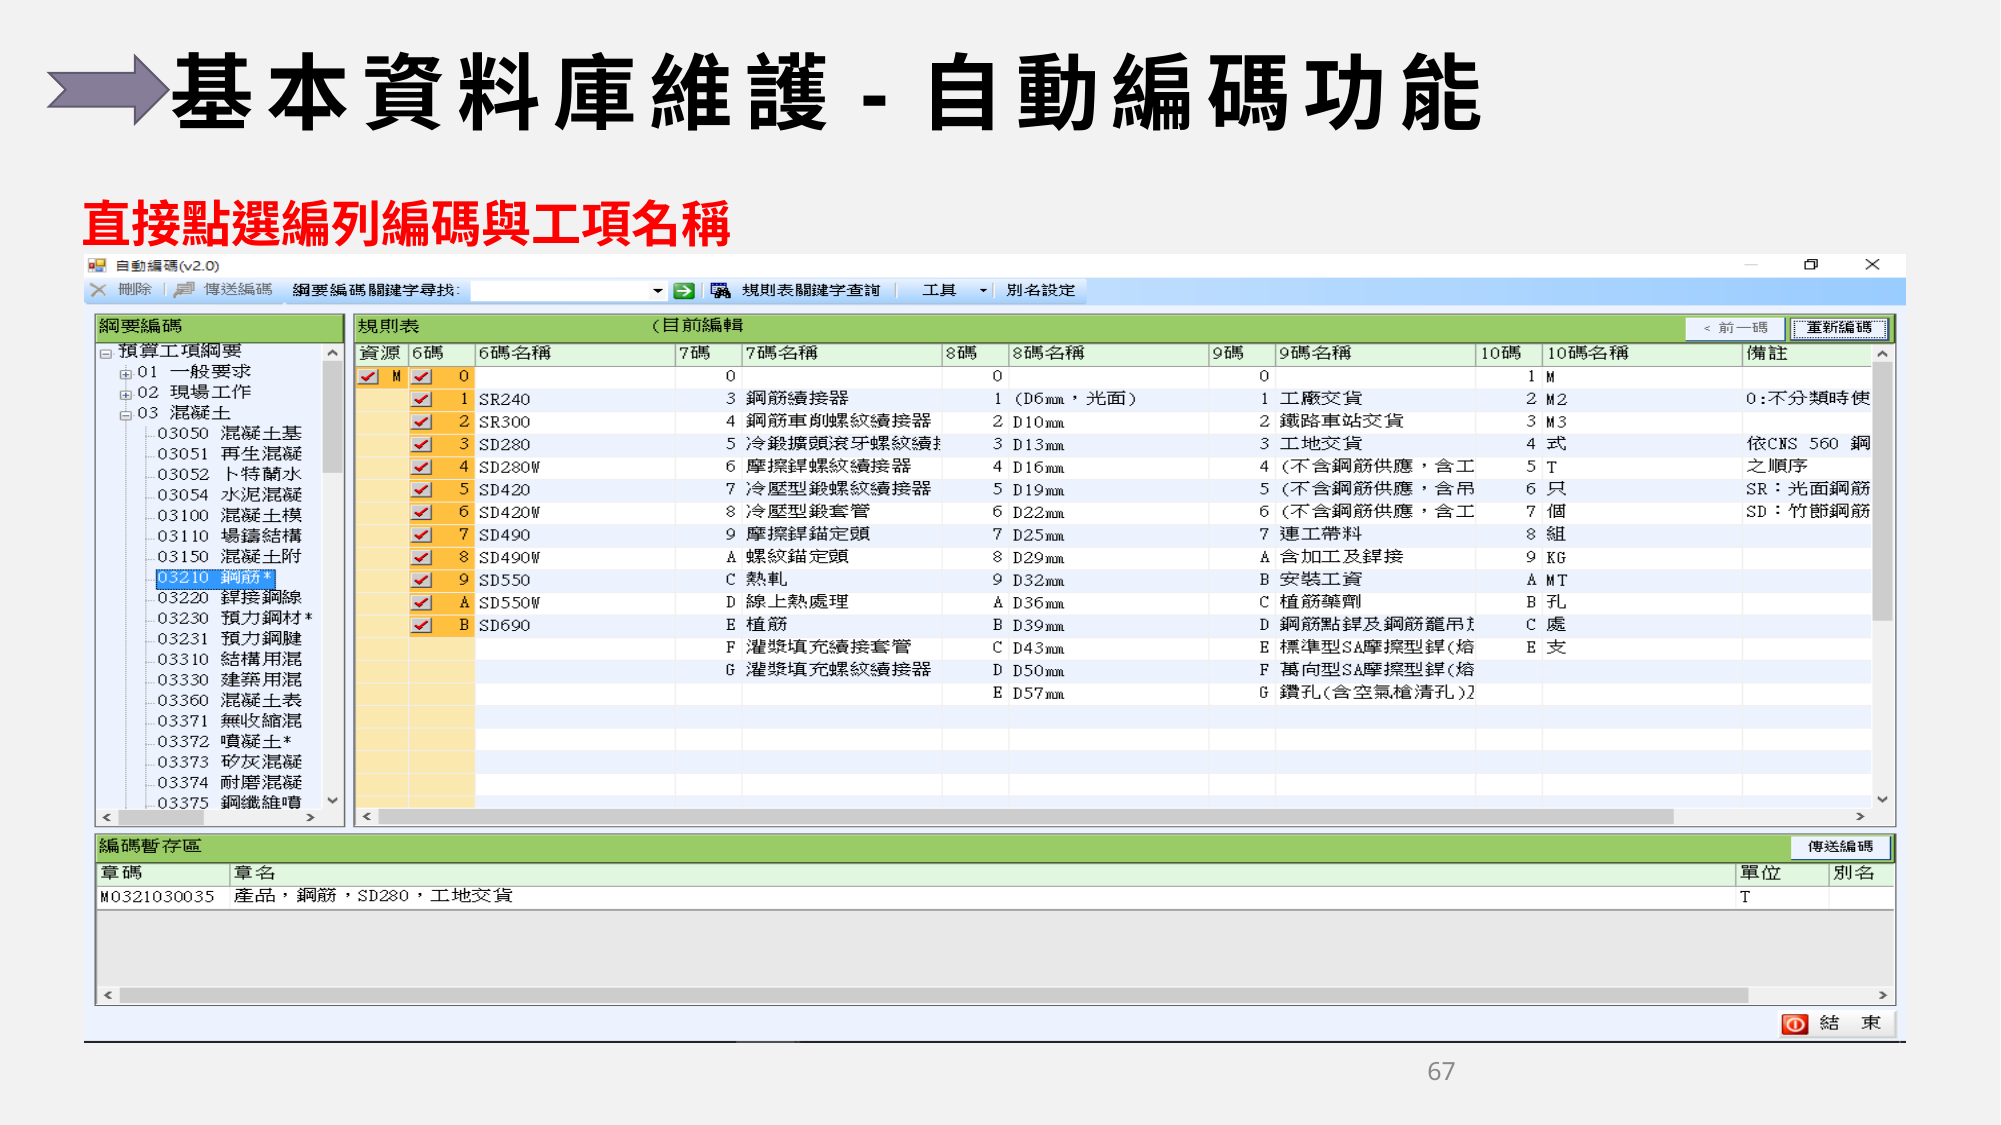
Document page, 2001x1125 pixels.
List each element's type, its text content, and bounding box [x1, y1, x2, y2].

text_box 67 [1412, 1042, 1863, 1103]
picture [84, 254, 1906, 1043]
text_box 基本資料庫維護-自動編碼功能 [155, 32, 1684, 149]
text_box [48, 55, 155, 124]
text_box 直接點選編列編碼與工項名稱 [66, 185, 805, 261]
